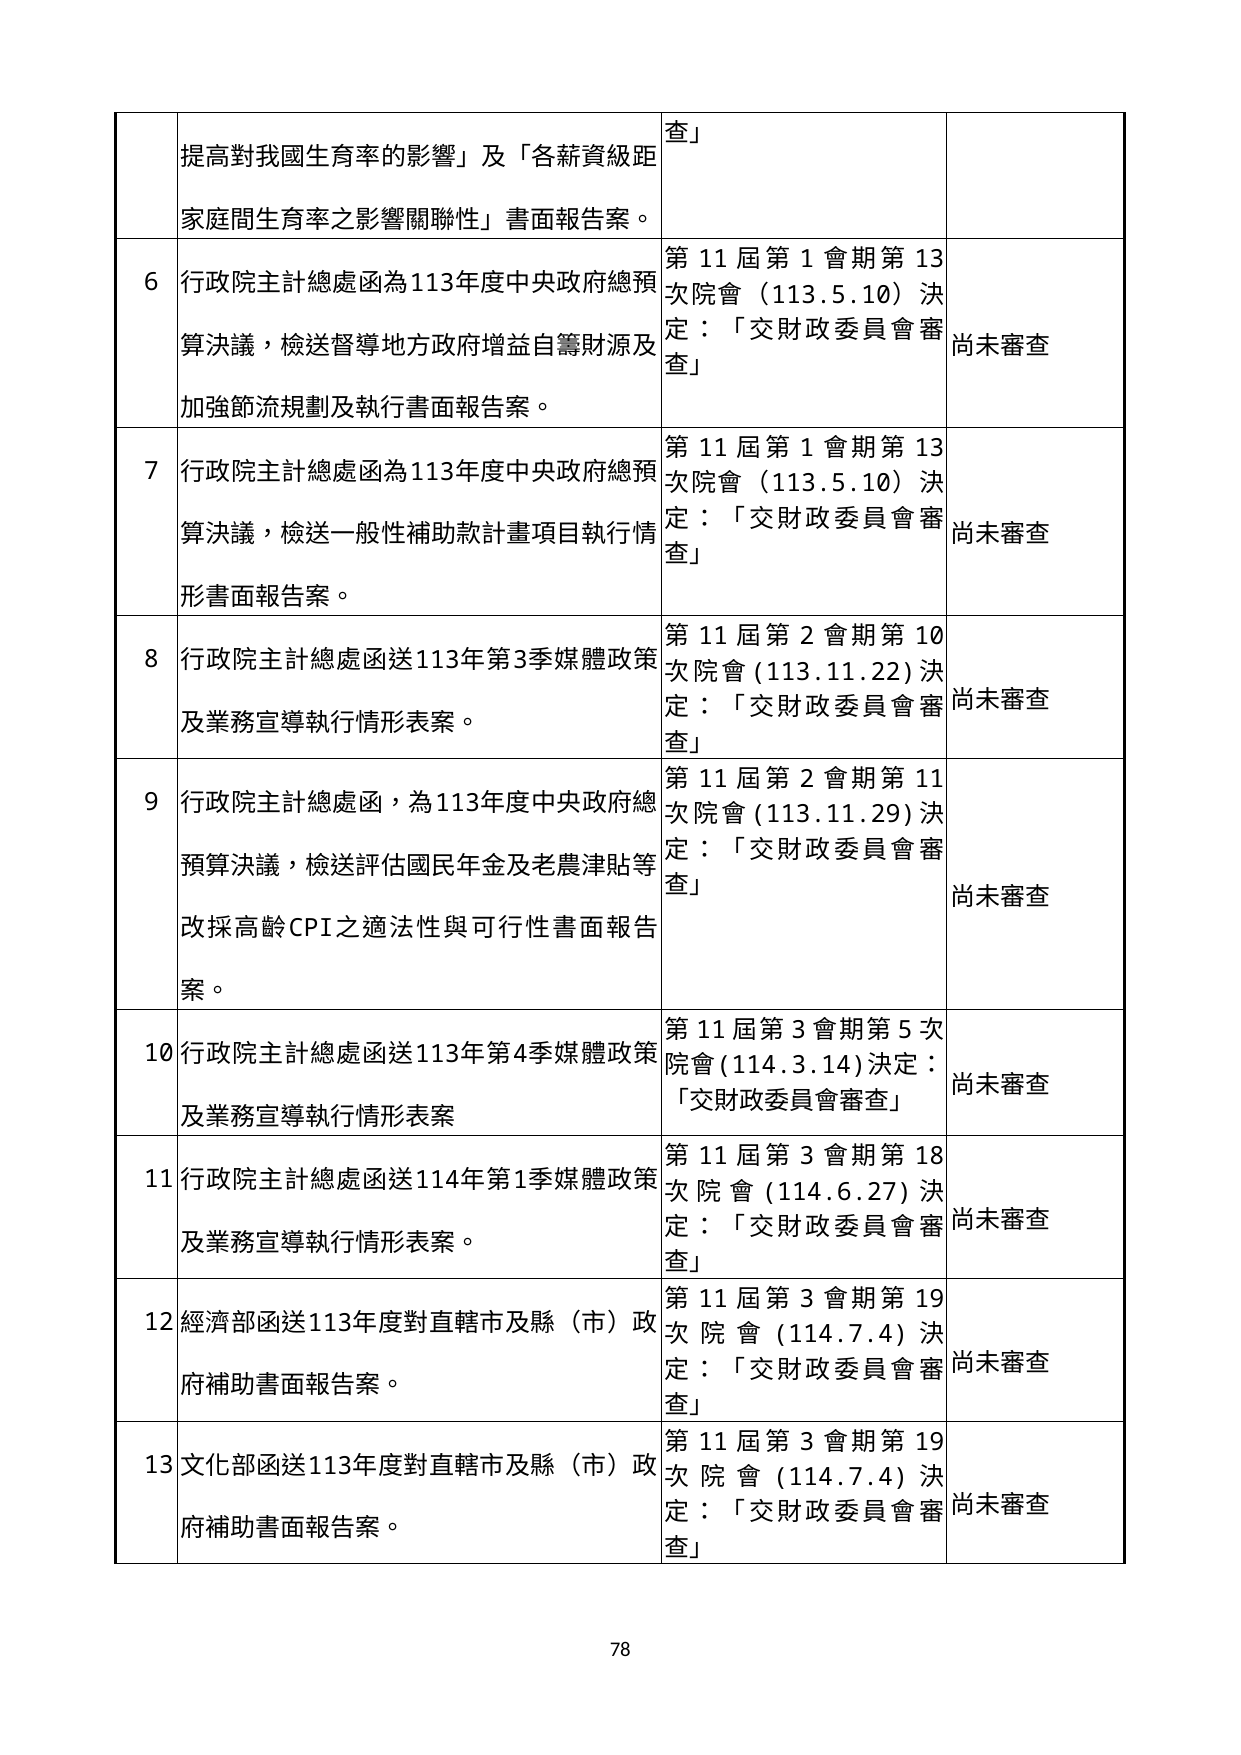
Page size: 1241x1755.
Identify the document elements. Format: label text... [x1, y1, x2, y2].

table_cell [117, 616, 177, 758]
table_cell 第11屆第3會期第18次院會(114.6.27)決定：「交財政委員會審查」 [662, 1136, 946, 1278]
table_cell [117, 1279, 177, 1421]
table_cell 尚未審查 [947, 759, 1123, 1009]
table_cell 提高對我國生育率的影響」及「各薪資級距家庭間生育率之影響關聯性」書面報告案。 [178, 113, 661, 238]
table_cell 行政院主計總處函送113年第4季媒體政策及業務宣導執行情形表案 [178, 1010, 661, 1135]
table_cell 文化部函送113年度對直轄市及縣（市）政府補助書面報告案。 [178, 1422, 661, 1563]
table_cell [117, 759, 177, 1009]
table_cell 經濟部函送113年度對直轄市及縣（市）政府補助書面報告案。 [178, 1279, 661, 1421]
table_cell [117, 428, 177, 615]
table_cell 第11屆第3會期第19次院會(114.7.4)決定：「交財政委員會審查」 [662, 1422, 946, 1563]
table_cell 第11屆第1會期第13次院會（113.5.10）決定：「交財政委員會審查」 [662, 239, 946, 427]
table_cell 尚未審查 [947, 1010, 1123, 1135]
table_cell 第11屆第2會期第11次院會(113.11.29)決定：「交財政委員會審查」 [662, 759, 946, 1009]
table_cell [117, 1422, 177, 1563]
table_cell 尚未審查 [947, 616, 1123, 758]
table_cell 行政院主計總處函送114年第1季媒體政策及業務宣導執行情形表案。 [178, 1136, 661, 1278]
table_cell 第11屆第2會期第10次院會(113.11.22)決定：「交財政委員會審查」 [662, 616, 946, 758]
table_cell 尚未審查 [947, 428, 1123, 615]
table_cell [117, 239, 177, 427]
table_cell [117, 1010, 177, 1135]
table_cell [117, 113, 177, 238]
table_cell 查」 [662, 113, 946, 238]
table_cell [947, 113, 1123, 238]
table_cell 尚未審查 [947, 1422, 1123, 1563]
table_cell 行政院主計總處函，為113年度中央政府總預算決議，檢送評估國民年金及老農津貼等改採高齡CPI之適法性與可行性書面報告案。 [178, 759, 661, 1009]
table_cell 行政院主計總處函為113年度中央政府總預算決議，檢送督導地方政府增益自籌財源及加強節流規劃及執行書面報告案。 [178, 239, 661, 427]
table_cell 尚未審查 [947, 1136, 1123, 1278]
table_cell 第11屆第1會期第13次院會（113.5.10）決定：「交財政委員會審查」 [662, 428, 946, 615]
table_cell 尚未審查 [947, 1279, 1123, 1421]
table_cell 第11屆第3會期第19次院會(114.7.4)決定：「交財政委員會審查」 [662, 1279, 946, 1421]
table_cell 第11屆第3會期第5次院會(114.3.14)決定：「交財政委員會審查」 [662, 1010, 946, 1135]
table_cell 行政院主計總處函為113年度中央政府總預算決議，檢送一般性補助款計畫項目執行情形書面報告案。 [178, 428, 661, 615]
table_cell [117, 1136, 177, 1278]
table_cell 行政院主計總處函送113年第3季媒體政策及業務宣導執行情形表案。 [178, 616, 661, 758]
table_cell 尚未審查 [947, 239, 1123, 427]
